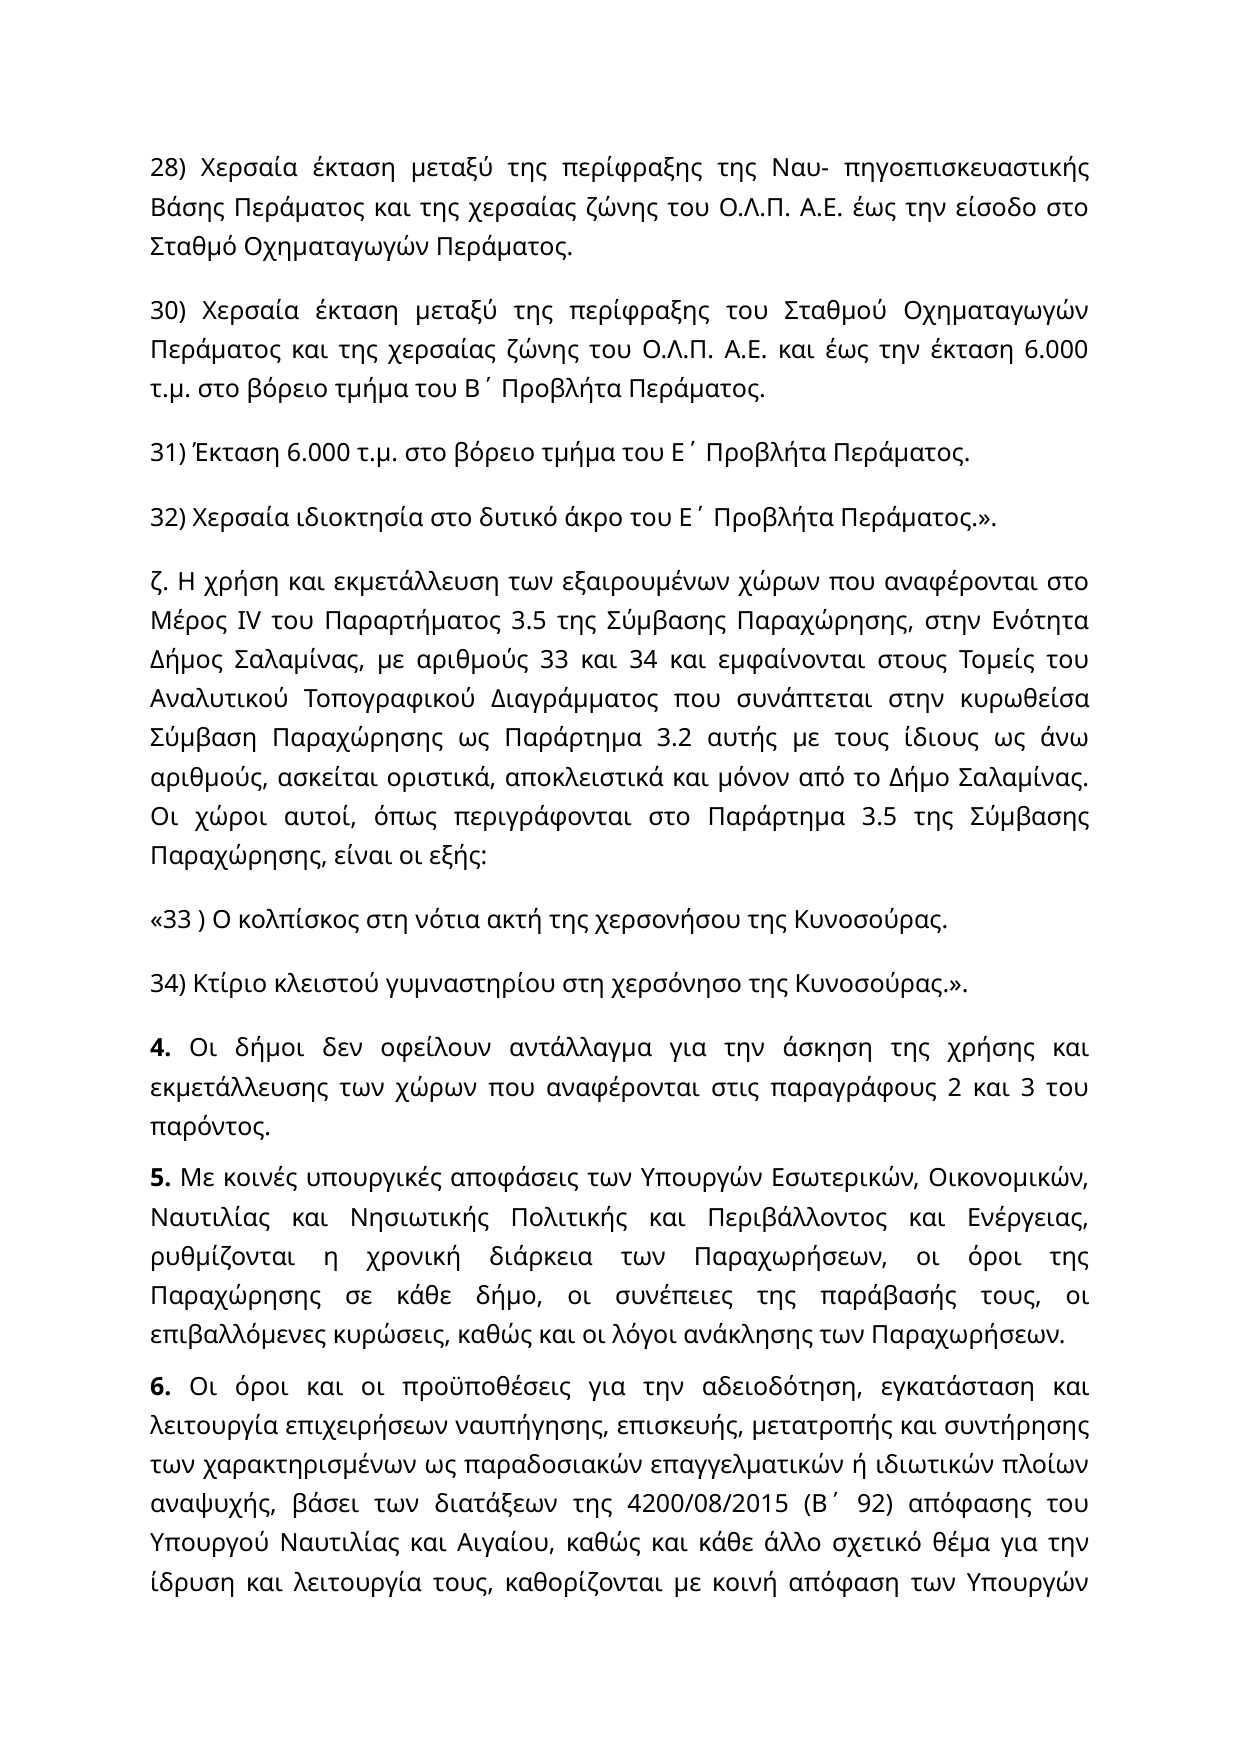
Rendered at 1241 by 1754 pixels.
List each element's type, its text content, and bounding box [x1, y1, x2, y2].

text 6. Οι όροι και οι προϋποθέσεις για την αδειοδότηση, εγκατάσταση και λειτουργία επιχειρήσεων ναυπήγησης, επισκευής, μετατροπής και συντήρησης των χαρακτηρισμένων ως παραδοσιακών επαγγελματικών ή ιδιωτικών πλοίων αναψυχής, βάσει των διατάξεων της 4200/08/2015 (Β΄ 92) απόφασης του Υπουργού Ναυτιλίας και Αιγαίου, καθώς και κάθε άλλο σχετικό θέμα για την ίδρυση και λειτουργία τους, καθορίζονται με κοινή απόφαση των Υπουργών [150, 1368, 1090, 1598]
text 34) Κτίριο κλειστού γυμναστηρίου στη χερσόνησο της Κυνοσούρας.». [150, 966, 1090, 1000]
text 30) Χερσαία έκταση μεταξύ της περίφραξης του Σταθμού Οχηματαγωγών Περάματος και της χερσαίας ζώνης του Ο.Λ.Π. Α.Ε. και έως την έκταση 6.000 τ.μ. στο βόρειο τμήμα του Β΄ Προβλήτα Περάματος. [150, 292, 1090, 405]
text ζ. Η χρήση και εκμετάλλευση των εξαιρουμένων χώρων που αναφέρονται στο Μέρος IV του Παραρτήματος 3.5 της Σύμβασης Παραχώρησης, στην Ενότητα Δήμος Σαλαμίνας, με αριθμούς 33 και 34 και εμφαίνονται στους Τομείς του Αναλυτικού Τοπογραφικού Διαγράμματος που συνάπτεται στην κυρωθείσα Σύμβαση Παραχώρησης ως Παράρτημα 3.2 αυτής με τους ίδιους ως άνω αριθμούς, ασκείται οριστικά, αποκλειστικά και μόνον από το Δήμο Σαλαμίνας. Οι χώροι αυτοί, όπως περιγράφονται στο Παράρτημα 3.5 της Σύμβασης Παραχώρησης, είναι οι εξής: [150, 563, 1090, 872]
text 5. Με κοινές υπουργικές αποφάσεις των Υπουργών Εσωτερικών, Οικονομικών, Ναυτιλίας και Νησιωτικής Πολιτικής και Περιβάλλοντος και Ενέργειας, ρυθμίζονται η χρονική διάρκεια των Παραχωρήσεων, οι όροι της Παραχώρησης σε κάθε δήμο, οι συνέπειες της παράβασής τους, οι επιβαλλόμενες κυρώσεις, καθώς και οι λόγοι ανάκλησης των Παραχωρήσεων. [150, 1160, 1090, 1351]
text 4. Οι δήμοι δεν οφείλουν αντάλλαγμα για την άσκηση της χρήσης και εκμετάλλευσης των χώρων που αναφέρονται στις παραγράφους 2 και 3 του παρόντος. [150, 1030, 1090, 1142]
text «33 ) Ο κολπίσκος στη νότια ακτή της χερσονήσου της Κυνοσούρας. [150, 902, 1090, 936]
text 31) Έκταση 6.000 τ.μ. στο βόρειο τμήμα του Ε΄ Προβλήτα Περάματος. [150, 435, 1090, 469]
text 32) Χερσαία ιδιοκτησία στο δυτικό άκρο του Ε΄ Προβλήτα Περάματος.». [150, 499, 1090, 533]
text 28) Χερσαία έκταση μεταξύ της περίφραξης της Ναυ- πηγοεπισκευαστικής Βάσης Περάματος και της χερσαίας ζώνης του Ο.Λ.Π. Α.Ε. έως την είσοδο στο Σταθμό Οχηματαγωγών Περάματος. [150, 150, 1090, 262]
